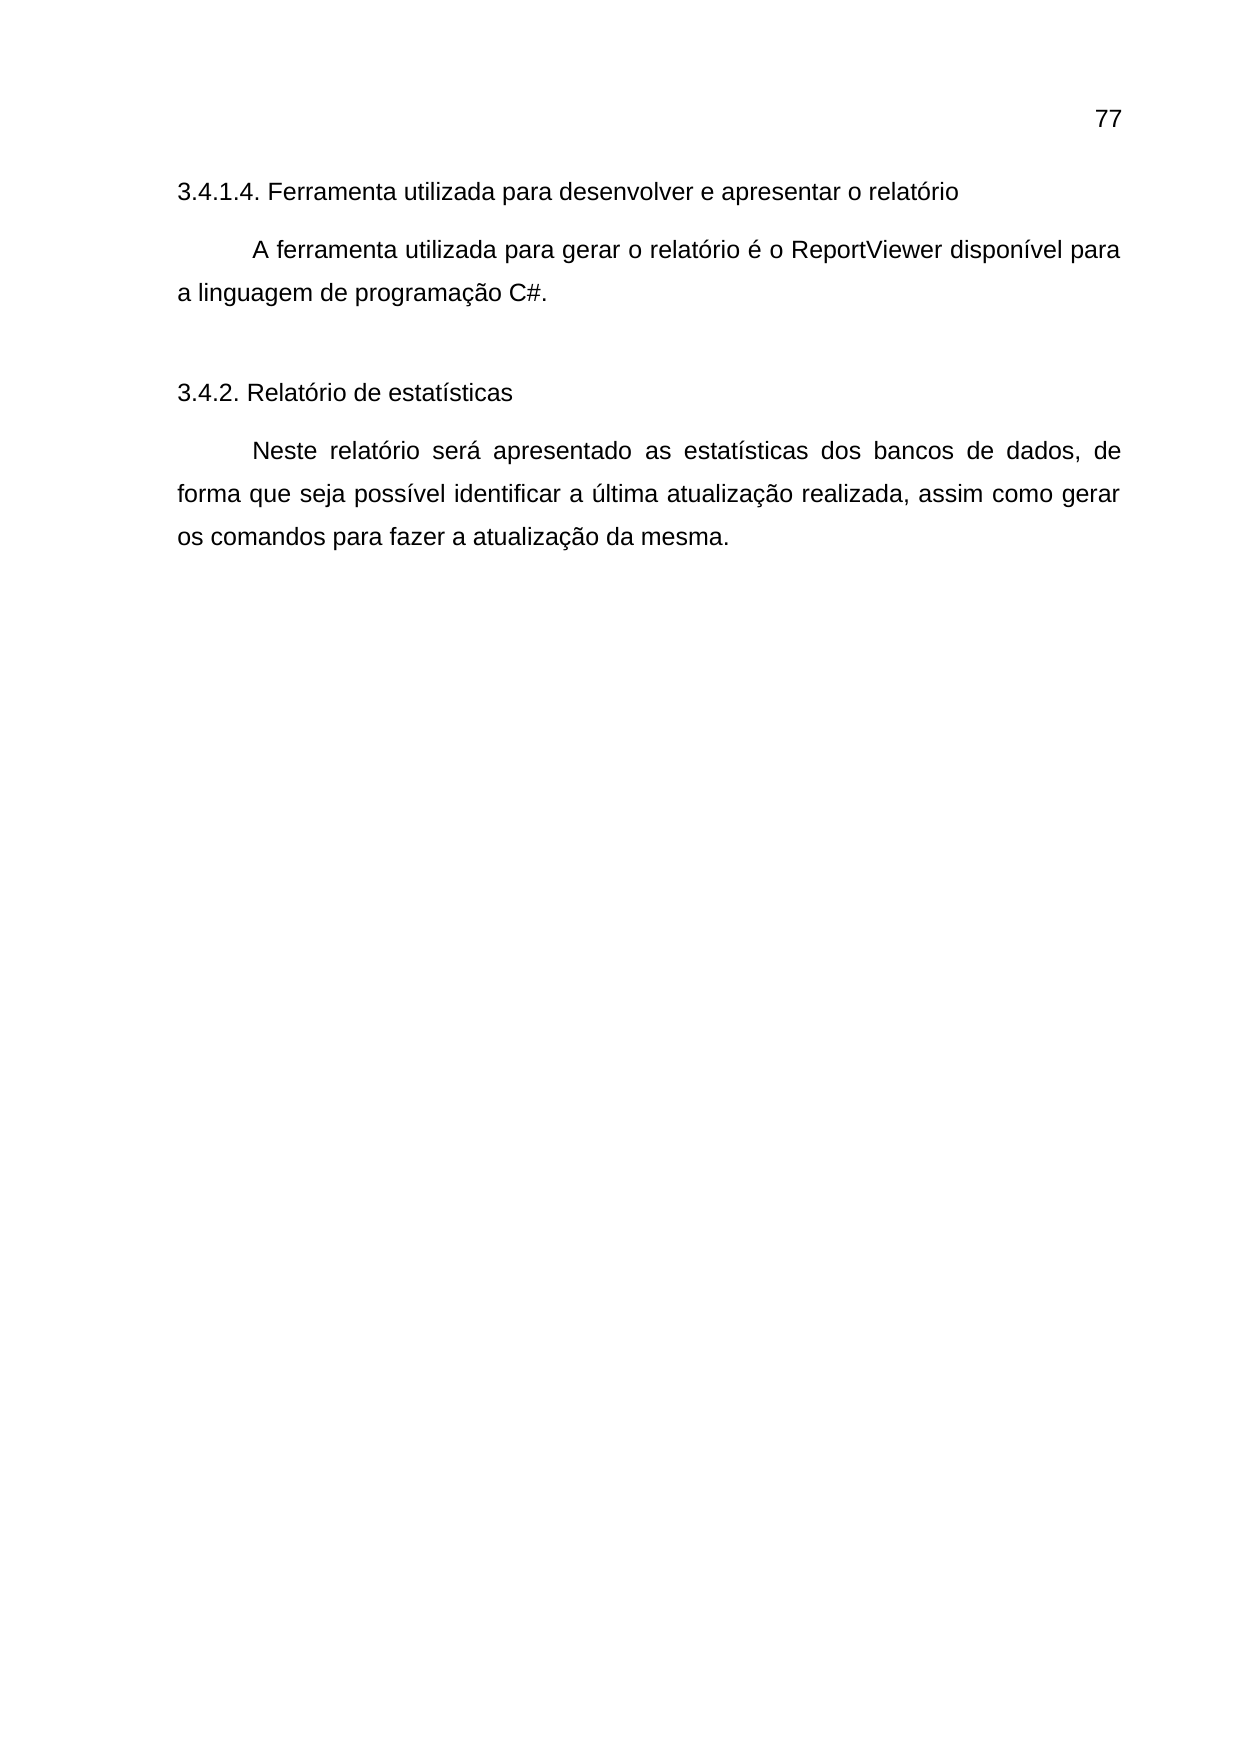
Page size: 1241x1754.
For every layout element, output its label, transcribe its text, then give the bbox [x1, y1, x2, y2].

text Neste relatório será apresentado as estatísticas dos bancos de dados, de forma que seja possível identificar a última atualização realizada, assim como gerar os comandos para fazer a atualização da mesma. [177, 436, 1122, 551]
text A ferramenta utilizada para gerar o relatório é o ReportViewer disponível para a linguagem de programação C#. [177, 234, 1122, 306]
subtitle 3.4.1.4. Ferramenta utilizada para desenvolver e apresentar o relatório [177, 177, 1122, 206]
subtitle 3.4.2. Relatório de estatísticas [177, 378, 1122, 407]
